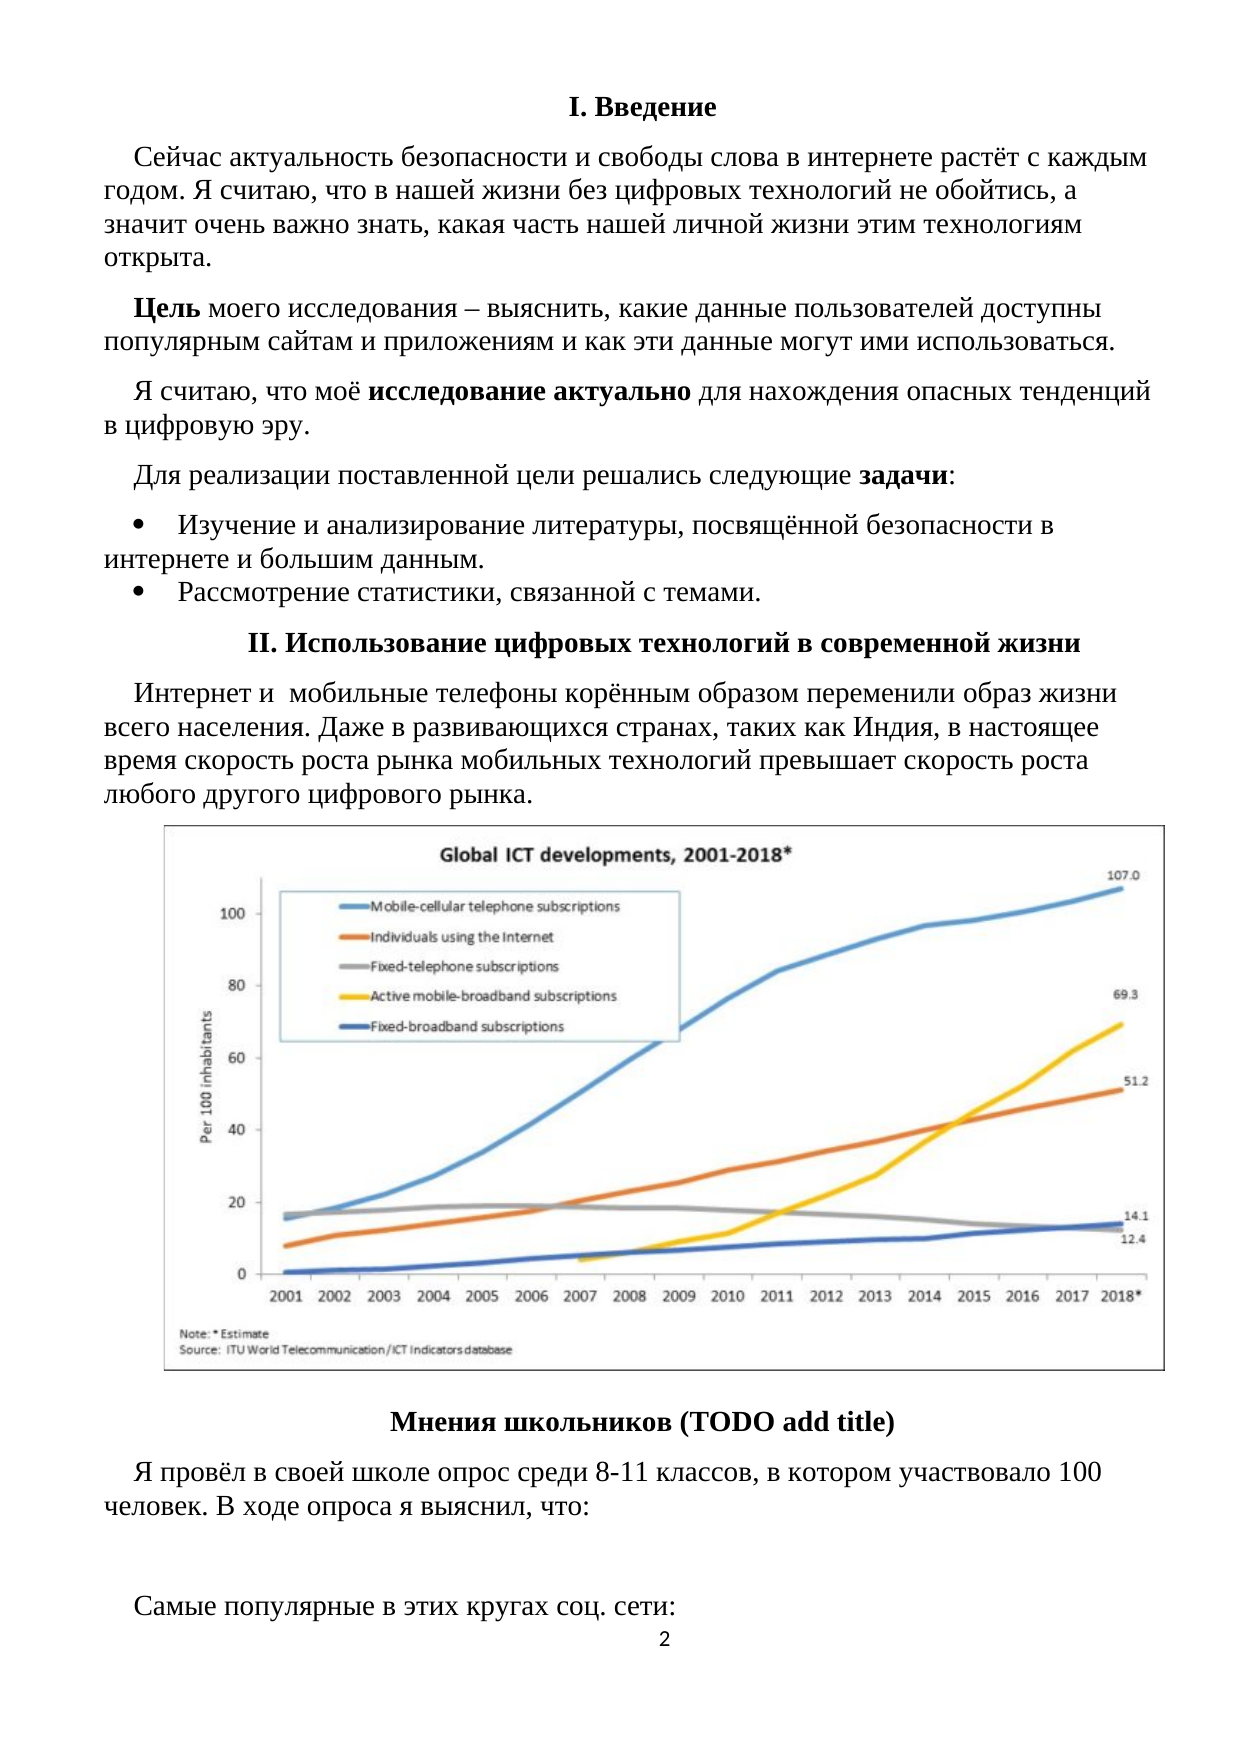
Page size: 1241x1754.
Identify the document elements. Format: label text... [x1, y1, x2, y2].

list Изучение и анализирование литературы, посвящённой безопасности в интернете и большим данным. [104, 507, 1152, 574]
text Я считаю, что моё исследование актуально для нахождения опасных тенденций в цифровую эру. [104, 373, 1152, 441]
picture [163, 825, 1165, 1371]
list Рассмотрение статистики, связанной с темами. [104, 574, 1152, 608]
list Мнения школьников (TODO add title) [104, 1404, 1152, 1438]
text Самые популярные в этих кругах соц. сети: [104, 1588, 1152, 1622]
text Я провёл в своей школе опрос среди 8-11 классов, в котором участвовало 100 человек. В ходе опроса я выяснил, что: [104, 1454, 1152, 1521]
text Сейчас актуальность безопасности и свободы слова в интернете растёт с каждым годом. Я считаю, что в нашей жизни без цифровых технологий не обойтись, а значит очень важно знать, какая часть нашей личной жизни этим технологиям открыта. [104, 139, 1152, 273]
text II. Использование цифровых технологий в современной жизни [177, 625, 1152, 658]
text I. Введение [104, 89, 1152, 122]
text Для реализации поставленной цели решались следующие задачи: [104, 457, 1152, 491]
text Интернет и мобильные телефоны корённым образом переменили образ жизни всего населения. Даже в развивающихся странах, таких как Индия, в настоящее время скорость роста рынка мобильных технологий превышает скорость роста любого другого цифрового рынка. [104, 675, 1152, 809]
text Цель моего исследования – выяснить, какие данные пользователей доступны популярным сайтам и приложениям и как эти данные могут ими использоваться. [104, 290, 1152, 357]
